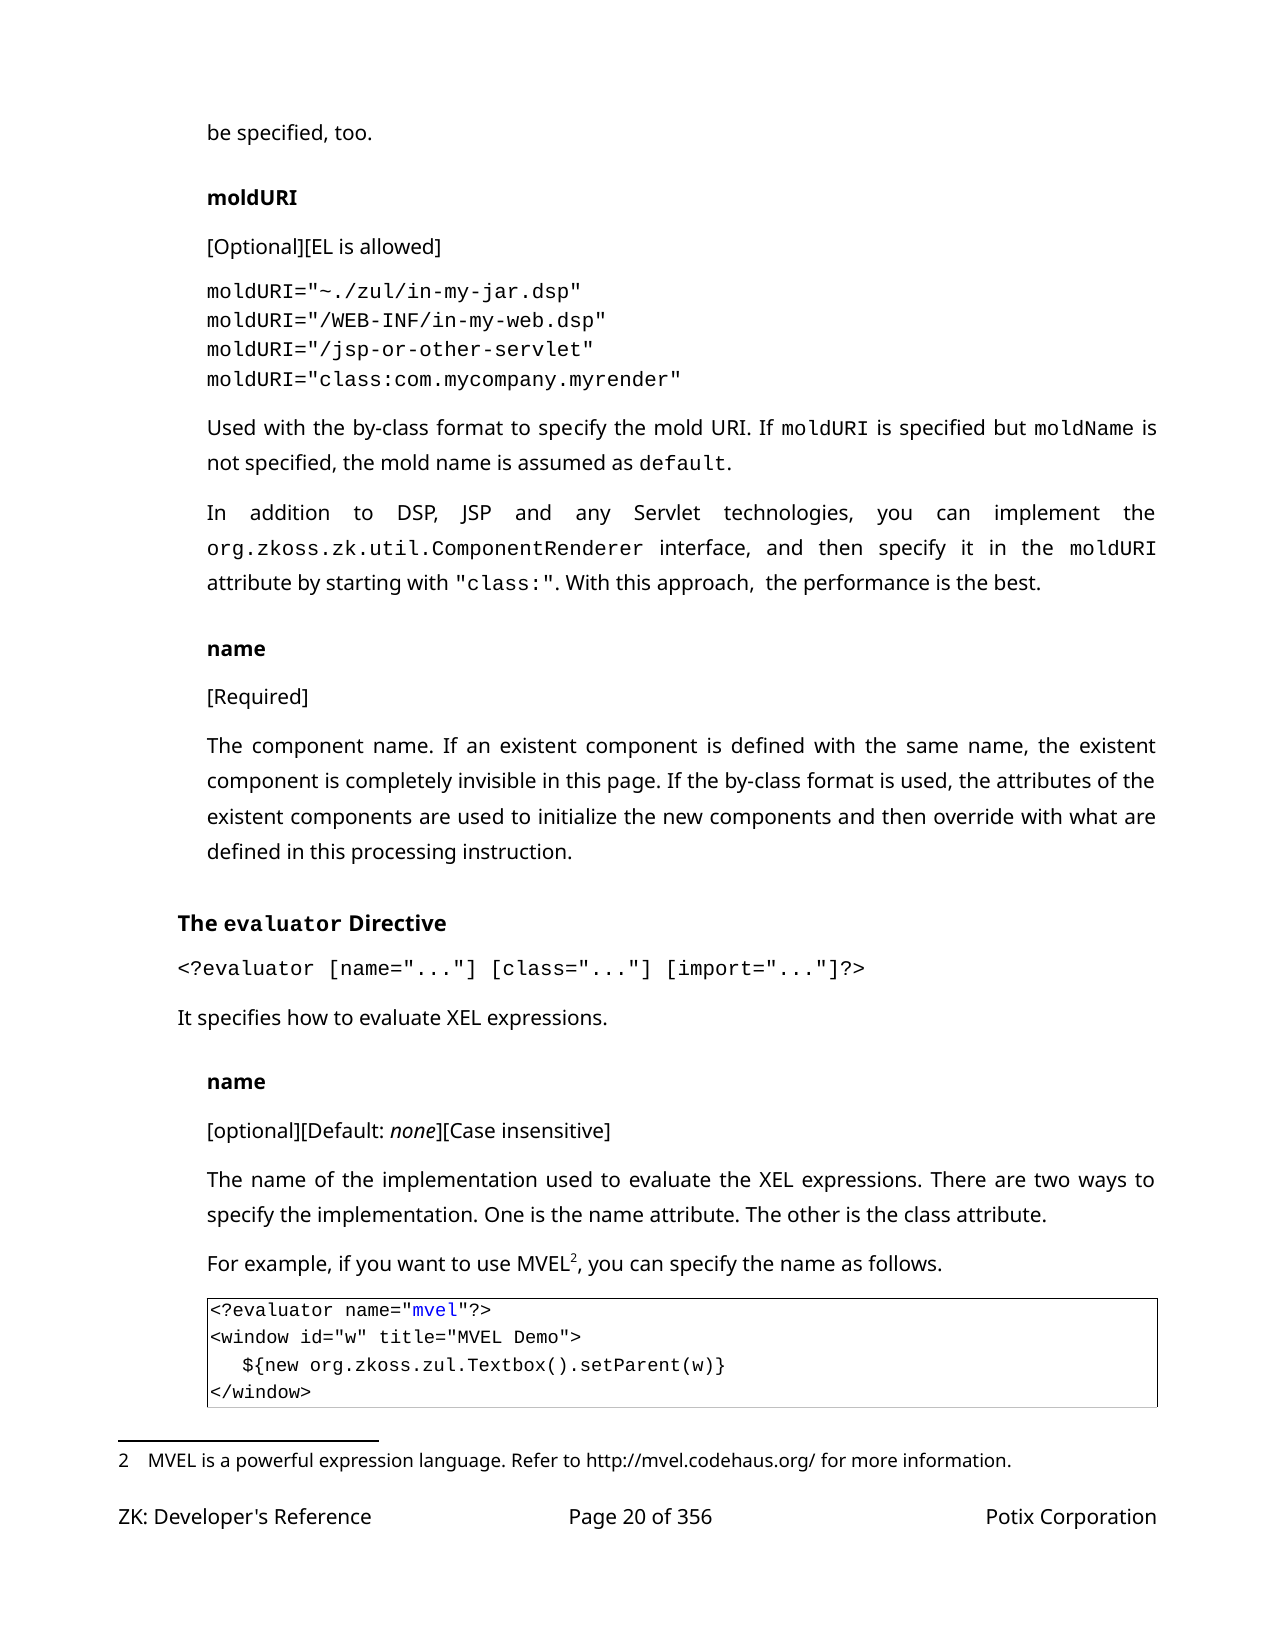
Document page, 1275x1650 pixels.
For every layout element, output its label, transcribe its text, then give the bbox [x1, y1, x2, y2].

text The name of the implementation used to evaluate the XEL expressions. There are two ways to specify the implementation. One is the name attribute. The other is the class attribute. [207, 1165, 1157, 1229]
text [Required] [207, 682, 1157, 711]
text ${new org.zkoss.zul.Textbox().setParent(w)} [208, 1352, 1157, 1377]
text </window> [208, 1380, 1157, 1407]
subtitle moldURI [207, 183, 1157, 211]
text MVEL is a powerful expression language. Refer to http://mvel.codehaus.org/ for more information. [118, 1447, 1157, 1473]
text For example, if you want to use MVEL, you can specify the name as follows. [207, 1249, 1157, 1277]
text <?evaluator [name="..."] [class="..."] [import="..."]?> [177, 958, 1157, 982]
text [optional][Default: none][Case insensitive] [207, 1116, 1157, 1144]
text In addition to DSP, JSP and any Servlet technologies, you can implement the org.zkoss.zk.util.ComponentRenderer interface, and then specify it in the moldURI attribute by starting with "class:". With this approach, the performance is the best. [207, 498, 1157, 597]
text The component name. If an existent component is defined with the same name, the existent component is completely invisible in this page. If the by-class format is used, the attributes of the existent components are used to initialize the new components and then override with what are defined in this processing instruction. [207, 731, 1157, 865]
text [Optional][EL is allowed] [207, 232, 1157, 260]
text moldURI="~./zul/in-my-jar.dsp" moldURI="/WEB-INF/in-my-web.dsp" moldURI="/jsp-or-other-servlet" moldURI="class:com.mycompany.myrender" [207, 281, 1157, 392]
subtitle The evaluator Directive [177, 908, 1157, 938]
text <window id="w" title="MVEL Demo"> [208, 1325, 1157, 1349]
text be specified, too. [207, 118, 1157, 146]
text Used with the by-class format to specify the mold URI. If moldURI is specified but moldName is not specified, the mold name is assumed as default. [207, 413, 1157, 477]
subtitle name [207, 634, 1157, 662]
text It specifies how to evaluate XEL expressions. [177, 1003, 1157, 1031]
subtitle name [207, 1067, 1157, 1096]
text <?evaluator name="mvel"?> [208, 1299, 1157, 1322]
